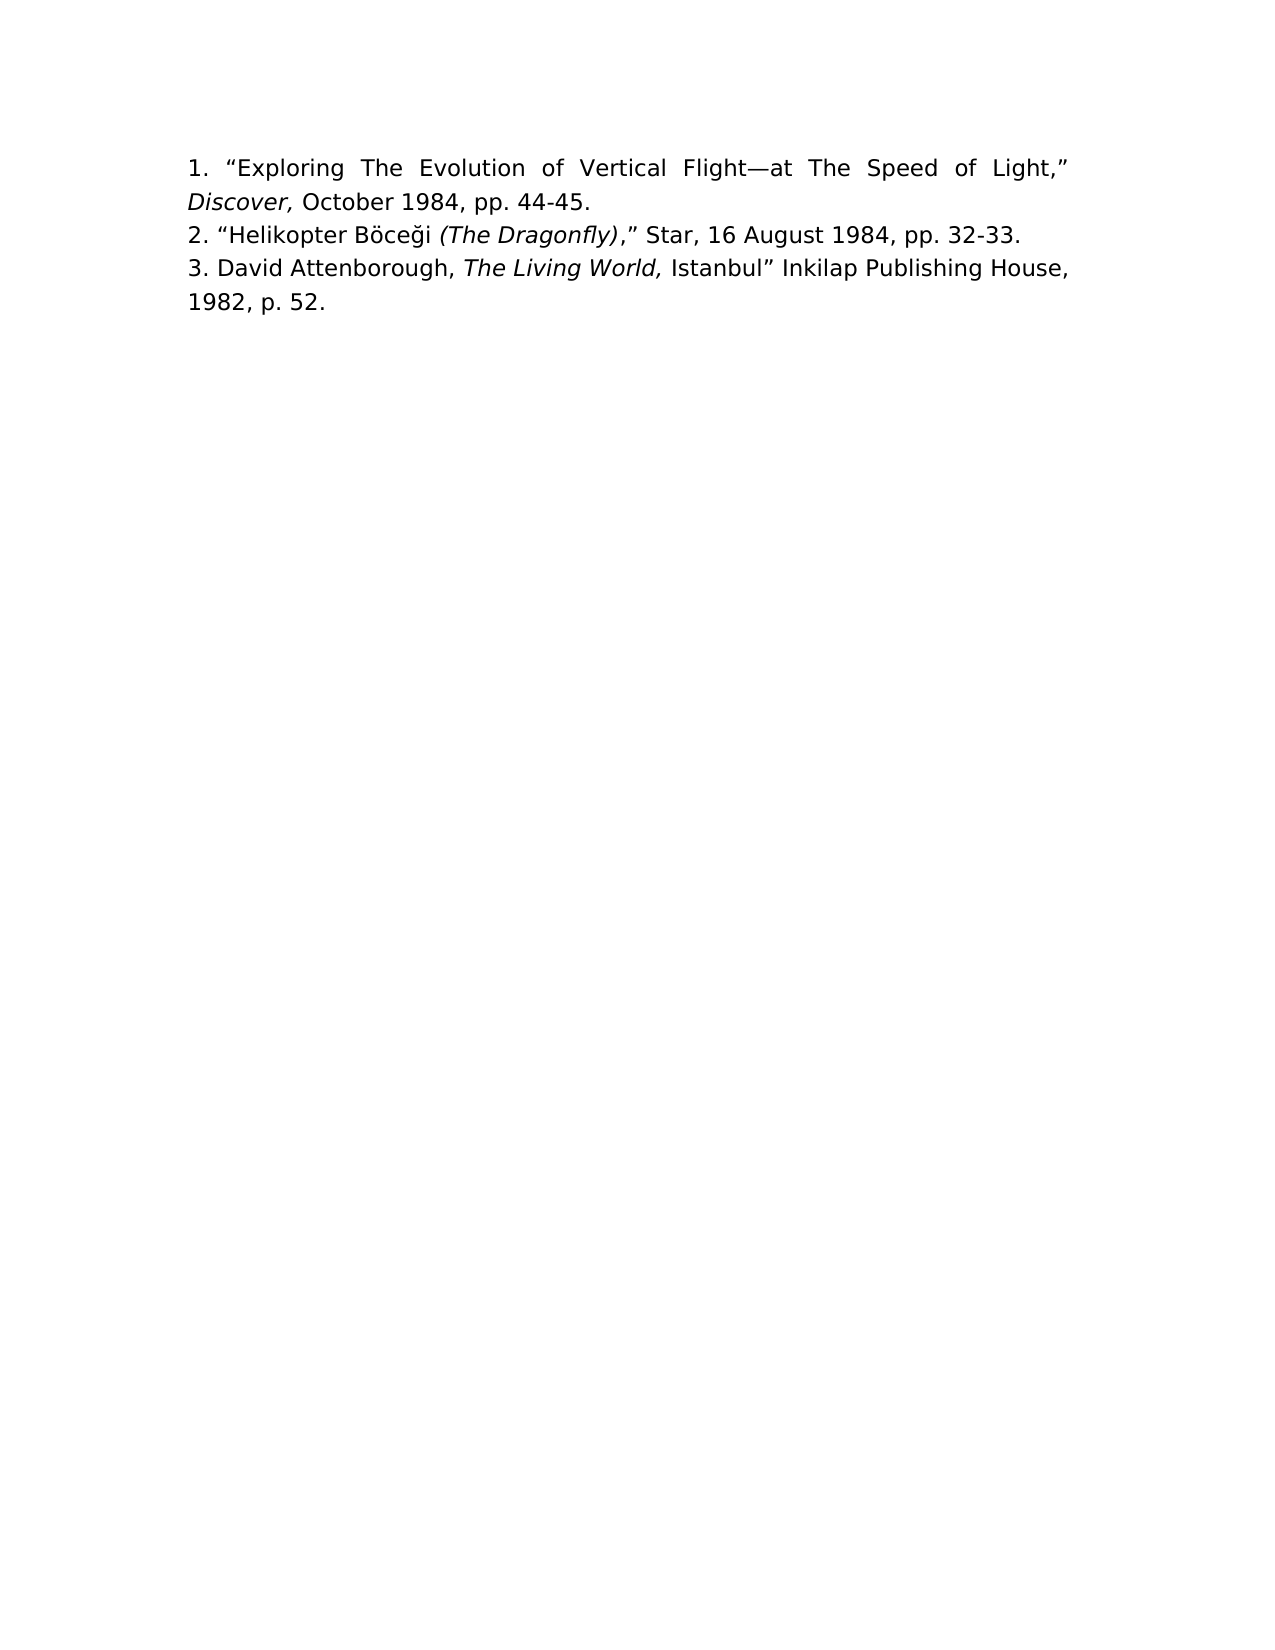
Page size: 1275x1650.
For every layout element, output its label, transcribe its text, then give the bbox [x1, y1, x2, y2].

text 1. “Exploring The Evolution of Vertical Flight—at The Speed of Light,” Discover, October 1984, pp. 44-45. [187, 150, 1070, 217]
text 2. “Helikopter Böceği (The Dragonfly),” Star, 16 August 1984, pp. 32-33. [187, 217, 1070, 250]
text 3. David Attenborough, The Living World, Istanbul” Inkilap Publishing House, 1982, p. 52. [187, 250, 1070, 317]
